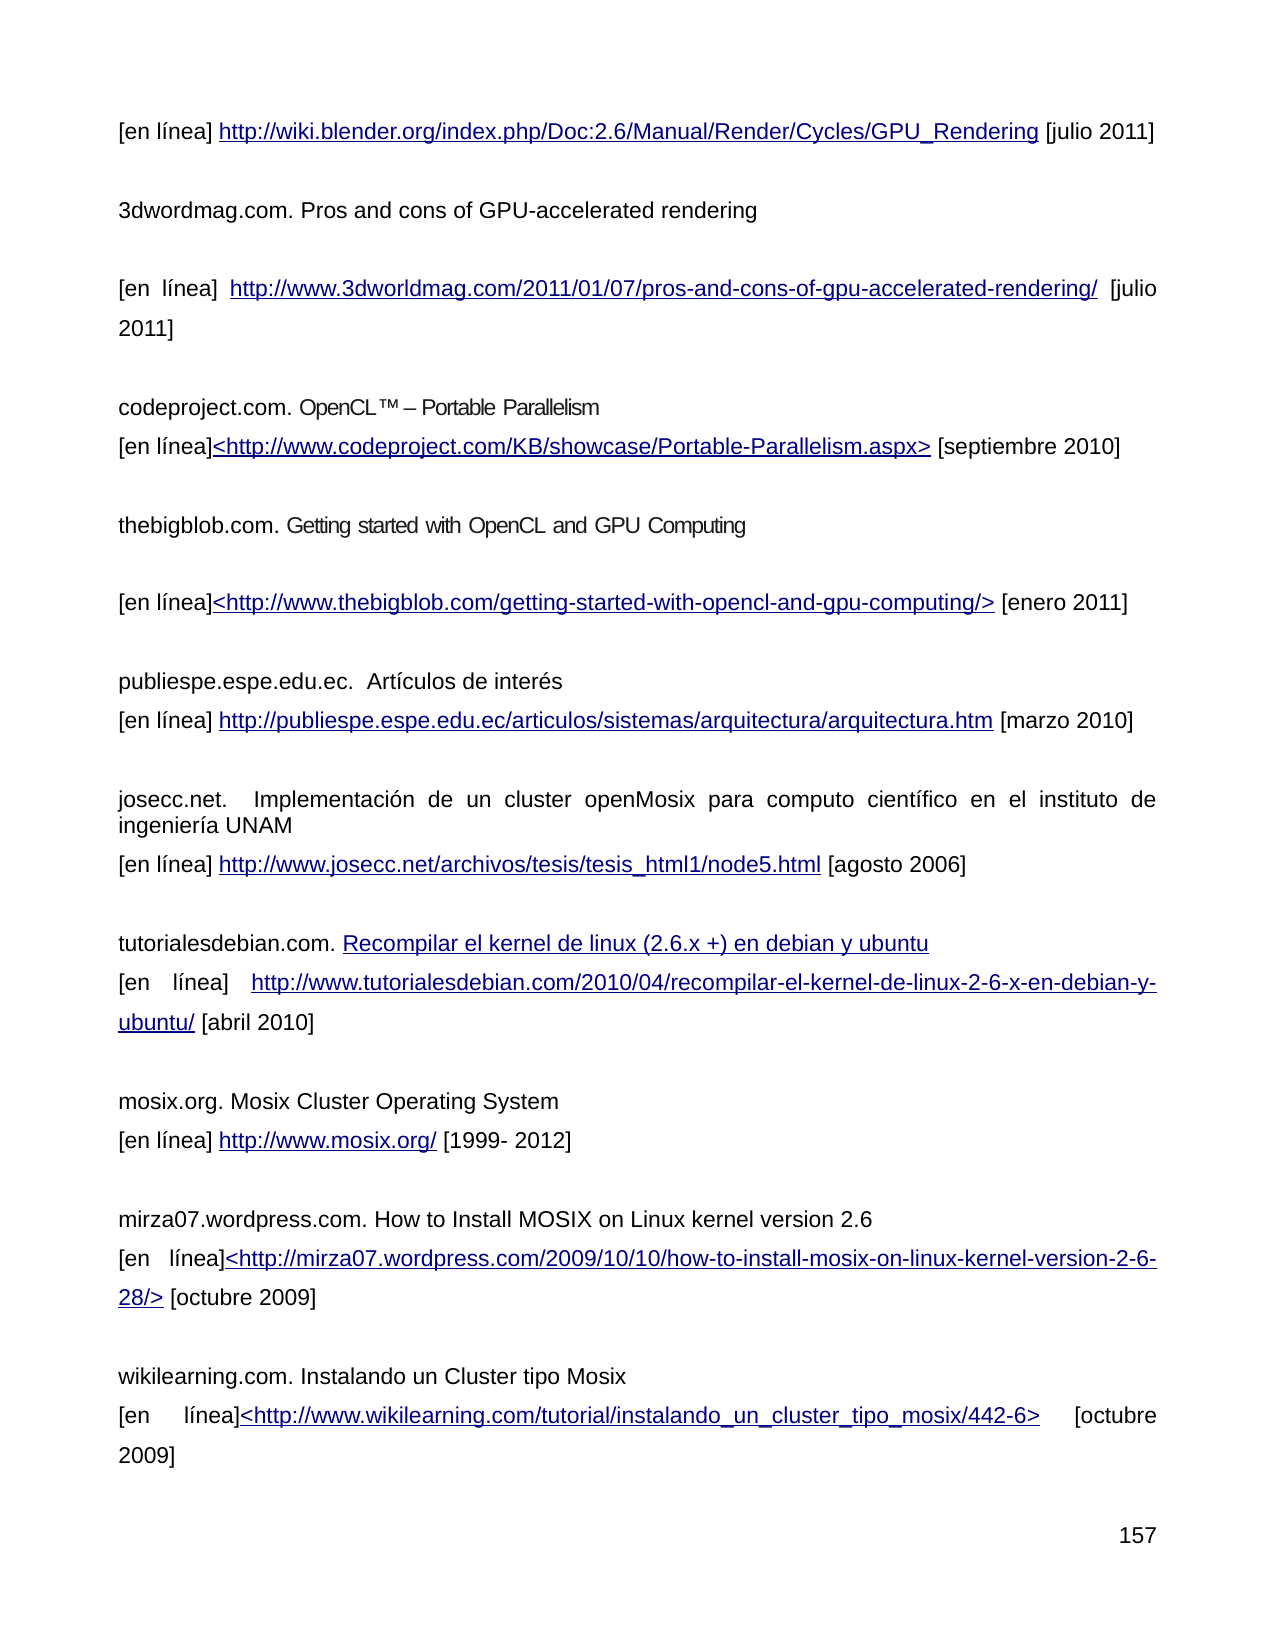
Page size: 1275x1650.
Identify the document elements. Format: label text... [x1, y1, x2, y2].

text 3dwordmag.com. Pros and cons of GPU-accelerated rendering [118, 197, 1157, 223]
text thebigblob.com. Getting started with OpenCL and GPU Computing [118, 512, 1157, 538]
text [en línea]<http://www.thebigblob.com/getting-started-with-opencl-and-gpu-computing/> [enero 2011] [118, 589, 1157, 616]
text wikilearning.com. Instalando un Cluster tipo Mosix [118, 1363, 1157, 1390]
text [en línea]<http://www.codeproject.com/KB/showcase/Portable-Parallelism.aspx> [septiembre 2010] [118, 433, 1157, 459]
text [en línea] http://www.mosix.org/ [1999- 2012] [118, 1127, 1157, 1153]
text [en línea] http://www.3dworldmag.com/2011/01/07/pros-and-cons-of-gpu-accelerated-rendering/ [julio 2011] [118, 275, 1157, 341]
text josecc.net. Implementación de un cluster openMosix para computo científico en el instituto de ingeniería UNAM [118, 786, 1157, 839]
text mirza07.wordpress.com. How to Install MOSIX on Linux kernel version 2.6 [118, 1206, 1157, 1232]
text [en línea]<http://www.wikilearning.com/tutorial/instalando_un_cluster_tipo_mosix/442-6> [octubre 2009] [118, 1402, 1157, 1468]
text mosix.org. Mosix Cluster Operating System [118, 1088, 1157, 1114]
text [en línea]<http://mirza07.wordpress.com/2009/10/10/how-to-install-mosix-on-linux-kernel-version-2-6-28/> [octubre 2009] [118, 1245, 1157, 1311]
text publiespe.espe.edu.ec. Artículos de interés [118, 668, 1157, 695]
text [en línea] http://www.tutorialesdebian.com/2010/04/recompilar-el-kernel-de-linux-2-6-x-en-debian-y-ubuntu/ [abril 2010] [118, 969, 1157, 1035]
text codeproject.com. OpenCL™ – Portable Parallelism [118, 394, 1157, 420]
text [en línea] http://www.josecc.net/archivos/tesis/tesis_html1/node5.html [agosto 2006] [118, 851, 1157, 878]
text tutorialesdebian.com. Recompilar el kernel de linux (2.6.x +) en debian y ubuntu [118, 930, 1157, 957]
text [en línea] http://publiespe.espe.edu.ec/articulos/sistemas/arquitectura/arquitectura.htm [marzo 2010] [118, 707, 1157, 733]
text [en línea] http://wiki.blender.org/index.php/Doc:2.6/Manual/Render/Cycles/GPU_Rendering [julio 2011] [118, 118, 1157, 144]
